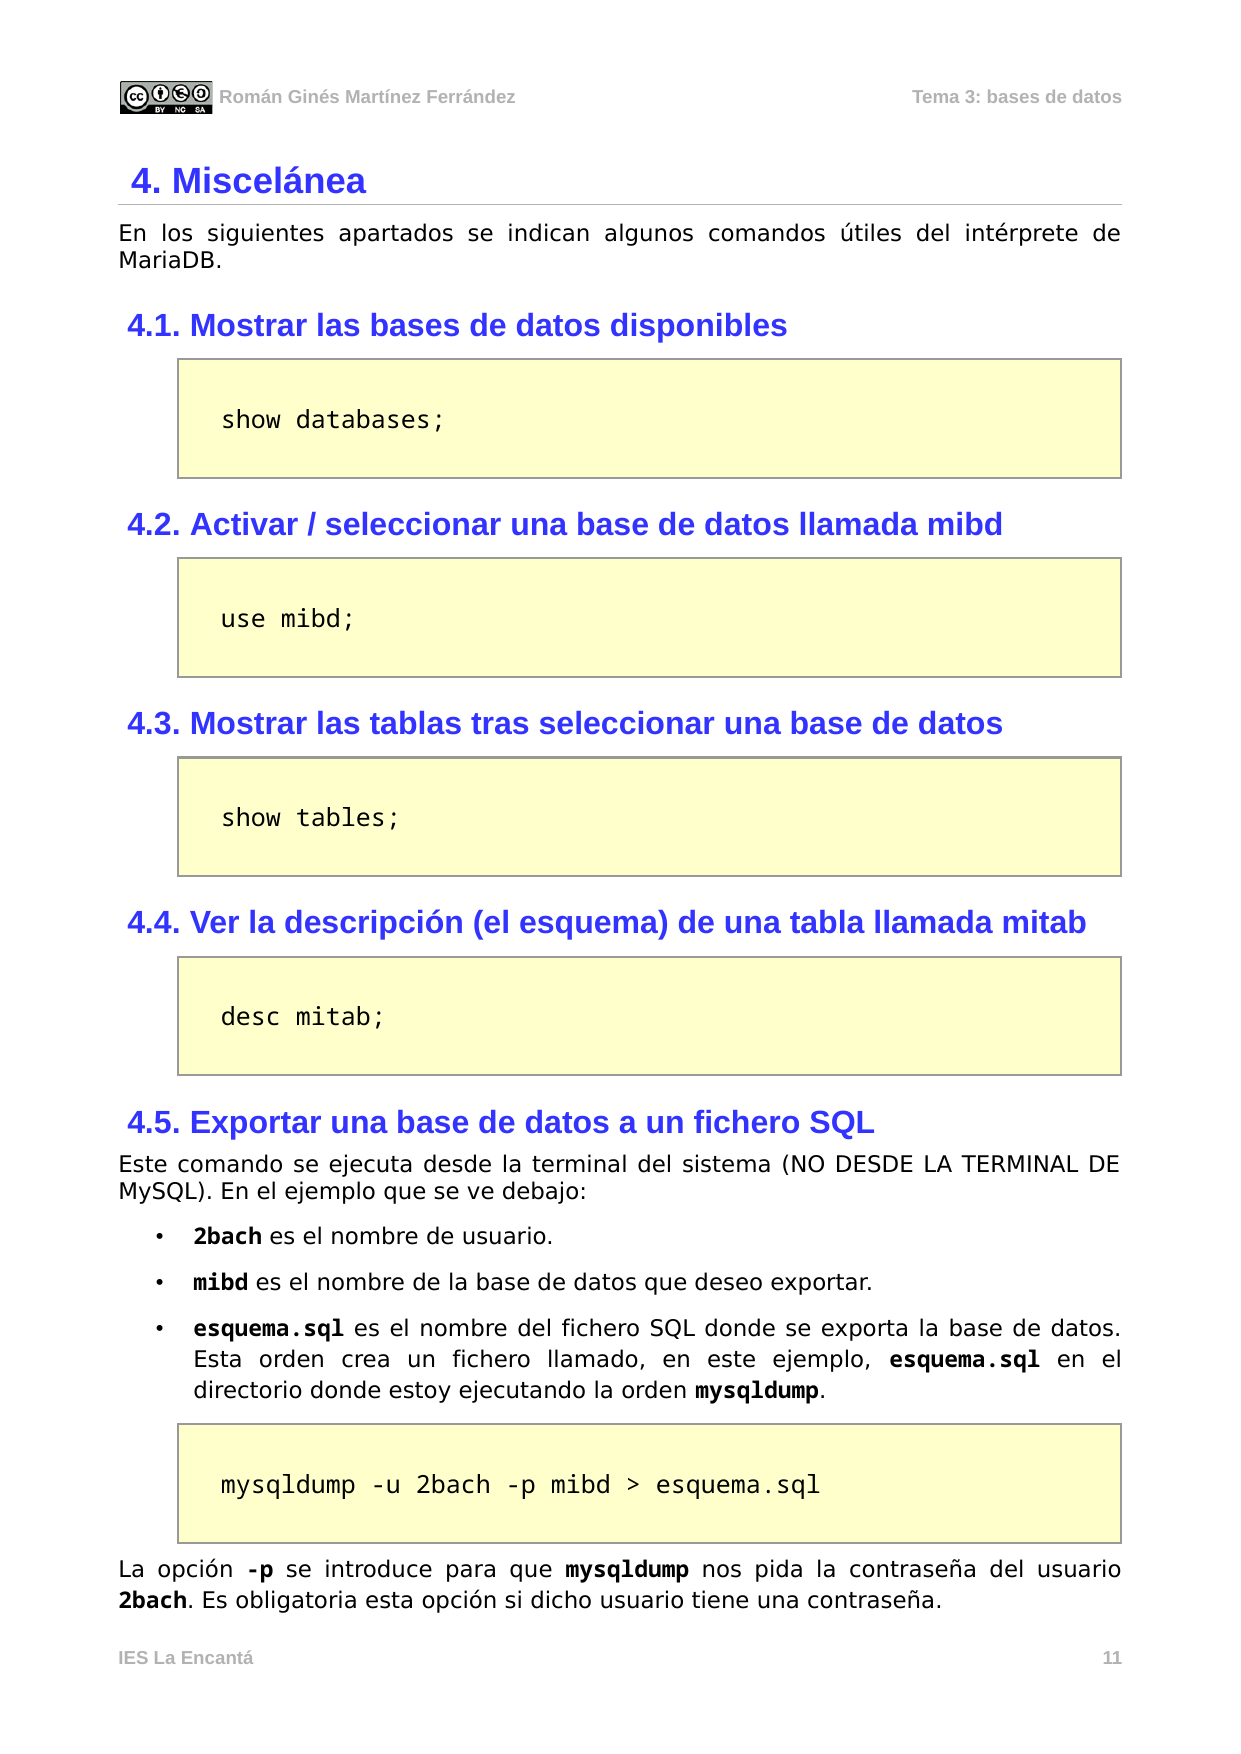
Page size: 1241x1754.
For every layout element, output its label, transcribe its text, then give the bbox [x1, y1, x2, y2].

subtitle Ver la descripción (el esquema) de una tabla llamada mitab [118, 904, 1122, 941]
subtitle Miscelánea [118, 156, 1122, 204]
text En los siguientes apartados se indican algunos comandos útiles del intérprete de MariaDB. [118, 221, 1122, 274]
list 2bach es el nombre de usuario. [156, 1220, 1122, 1251]
list mibd es el nombre de la base de datos que deseo exportar. [156, 1266, 1122, 1297]
text show tables; [179, 759, 1120, 875]
text Este comando se ejecuta desde la terminal del sistema (NO DESDE LA TERMINAL DE MySQL). En el ejemplo que se ve debajo: [118, 1152, 1122, 1205]
subtitle Exportar una base de datos a un fichero SQL [118, 1103, 1122, 1140]
list esquema.sql es el nombre del fichero SQL donde se exporta la base de datos. Esta orden crea un fichero llamado, en este ejemplo, esquema.sql en el directorio donde estoy ejecutando la orden mysqldump. [156, 1312, 1122, 1405]
subtitle Mostrar las bases de datos disponibles [118, 306, 1122, 343]
text desc mitab; [179, 958, 1120, 1074]
text mysqldump -u 2bach -p mibd > esquema.sql [179, 1425, 1120, 1542]
subtitle Activar / seleccionar una base de datos llamada mibd [118, 506, 1122, 542]
text use mibd; [179, 559, 1120, 676]
text show databases; [179, 360, 1120, 477]
text La opción -p se introduce para que mysqldump nos pida la contraseña del usuario 2bach. Es obligatoria esta opción si dicho usuario tiene una contraseña. [118, 1553, 1122, 1615]
picture [120, 81, 213, 114]
subtitle Mostrar las tablas tras seleccionar una base de datos [118, 705, 1122, 742]
